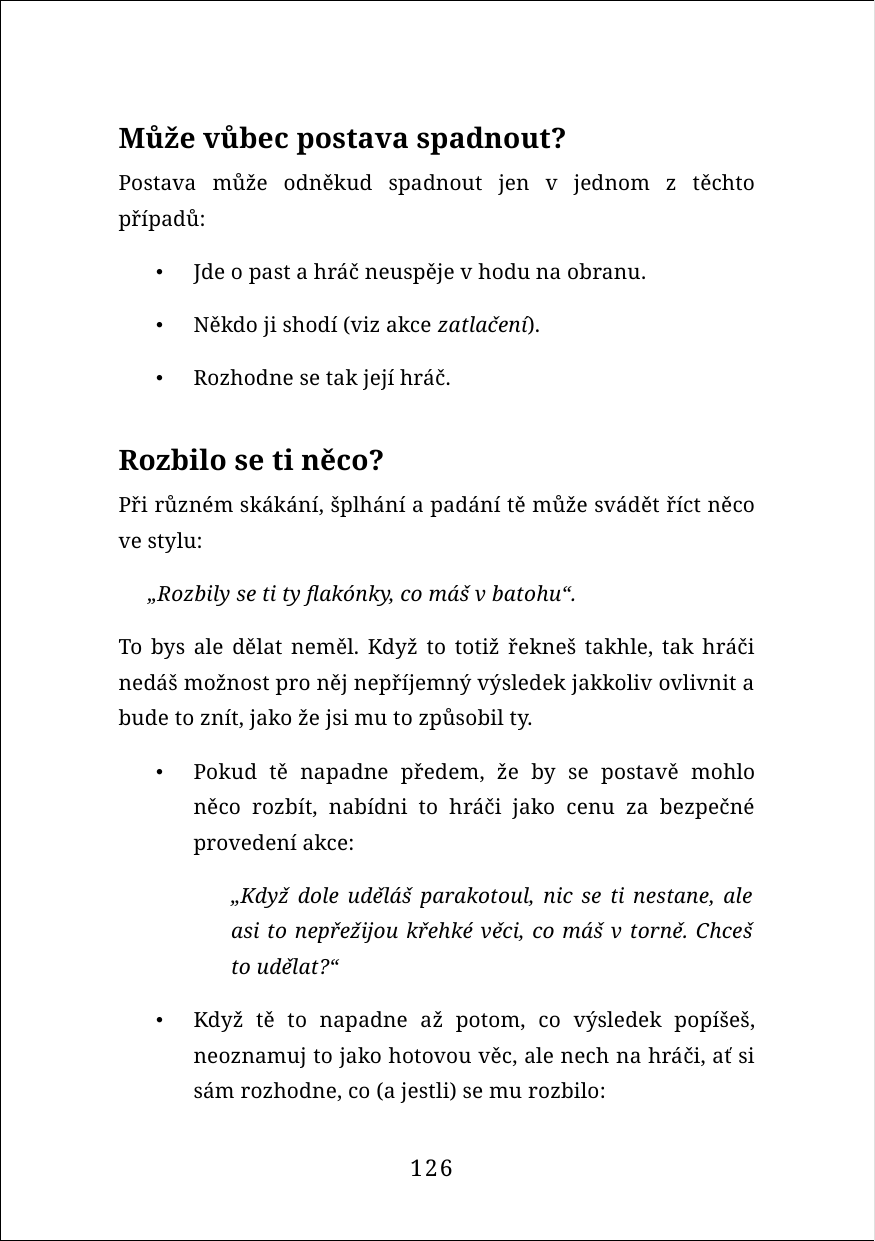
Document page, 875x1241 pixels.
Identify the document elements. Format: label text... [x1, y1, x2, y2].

list „Když dole uděláš parakotoul, nic se ti nestane, ale asi to nepřežijou křehké věci, co máš v torně. Chceš to udělat?“ [193, 881, 756, 981]
text Postava může odněkud spadnout jen v jednom z těchto případů: [118, 168, 756, 232]
text Při různém skákání, šplhání a padání tě může svádět říct něco ve stylu: [118, 491, 756, 554]
list Jde o past a hráč neuspěje v hodu na obranu. [156, 257, 756, 286]
list Pokud tě napadne předem, že by se postavě mohlo něco rozbít, nabídni to hráči jako cenu za bezpečné provedení akce: [156, 757, 756, 856]
list Někdo ji shodí (viz akce zatlačení). [156, 310, 756, 339]
list Když tě to napadne až potom, co výsledek popíšeš, neoznamuj to jako hotovou věc, ale nech na hráči, ať si sám rozhodne, co (a jestli) se mu rozbilo: [156, 1005, 756, 1105]
list Rozhodne se tak její hráč. [156, 363, 756, 392]
subtitle Může vůbec postava spadnout? [118, 118, 756, 157]
text To bys ale dělat neměl. Když to totiž řekneš takhle, tak hráči nedáš možnost pro něj nepříjemný výsledek jakkoliv ovlivnit a bude to znít, jako že jsi mu to způsobil ty. [118, 632, 756, 732]
subtitle Rozbilo se ti něco? [118, 440, 756, 479]
text „Rozbily se ti ty flakónky, co máš v batohu“. [118, 579, 756, 608]
